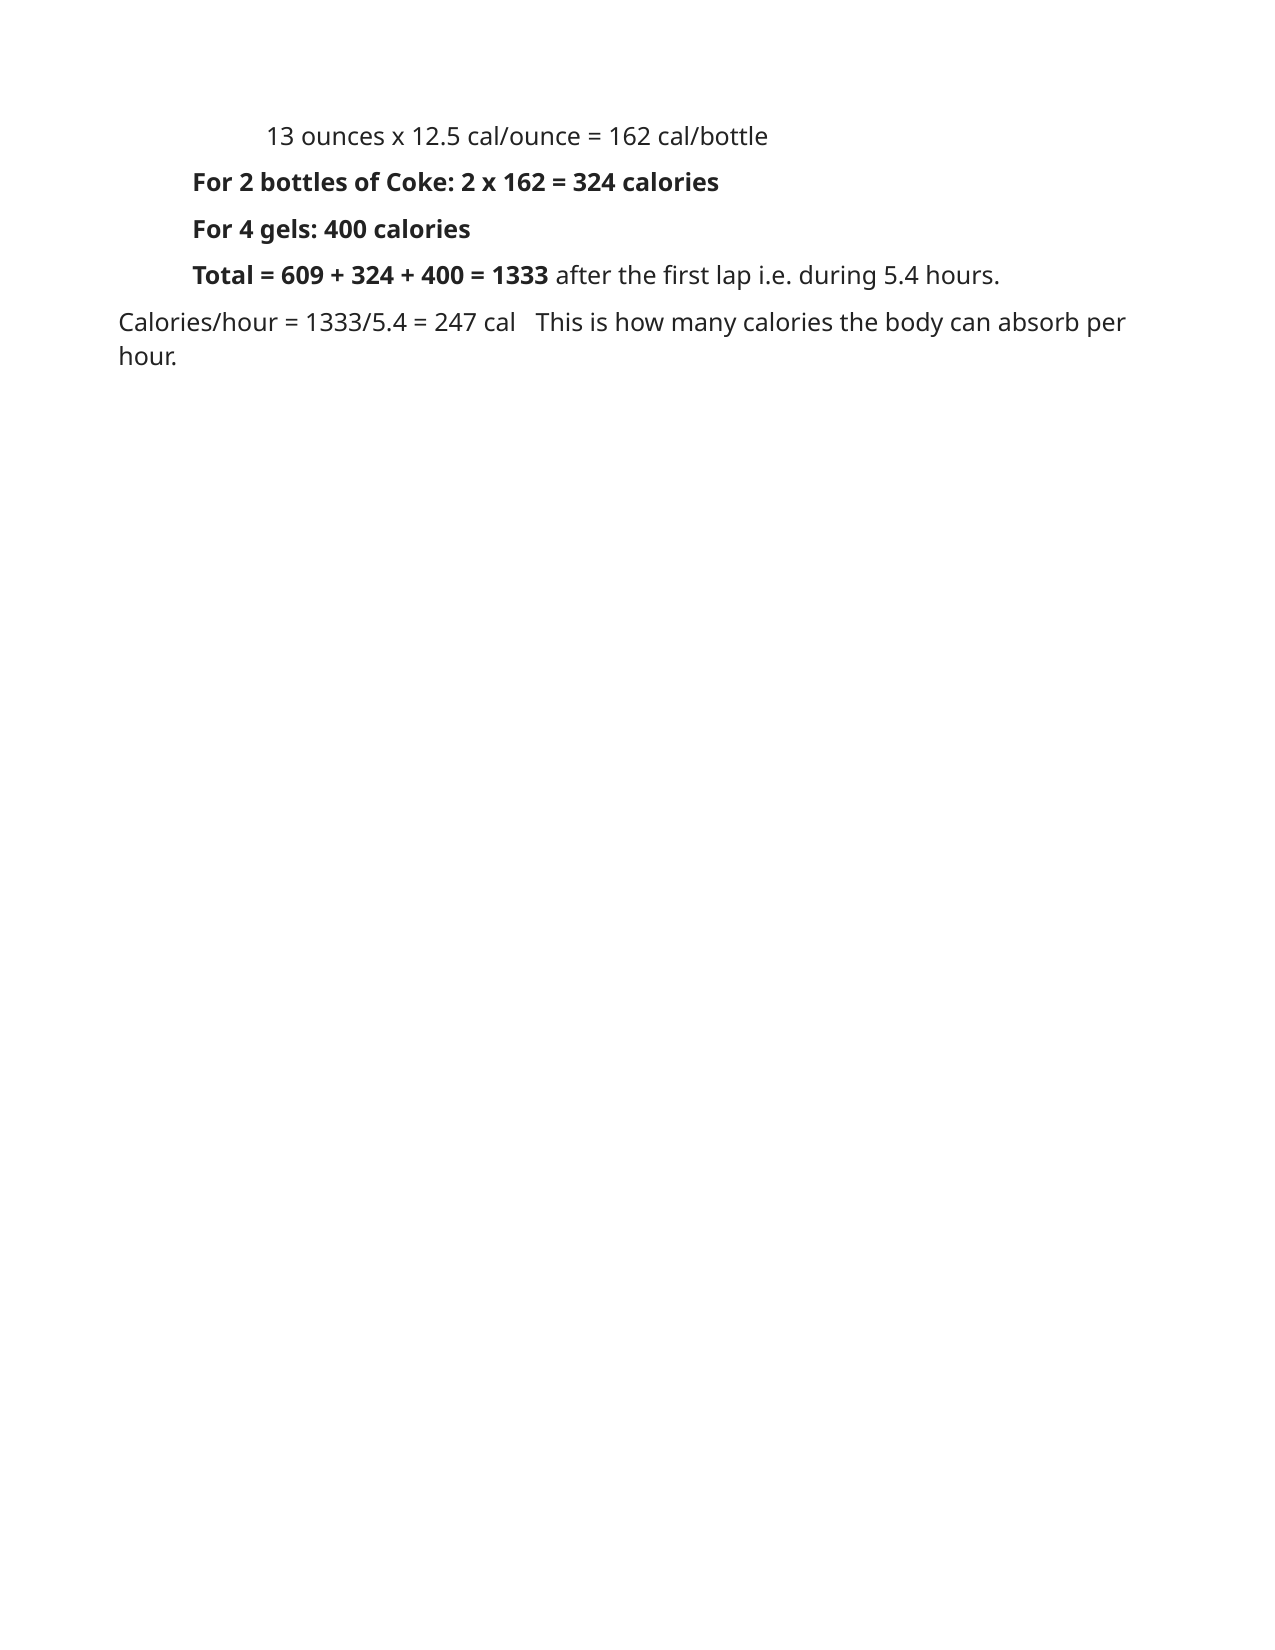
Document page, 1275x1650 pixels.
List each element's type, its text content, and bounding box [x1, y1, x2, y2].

text Calories/hour = 1333/5.4 = 247 cal This is how many calories the body can absorb per hour. [118, 304, 1157, 372]
text Total = 609 + 324 + 400 = 1333 after the first lap i.e. during 5.4 hours. [118, 258, 1157, 292]
text For 4 gels: 400 calories [118, 211, 1157, 245]
text For 2 bottles of Coke: 2 x 162 = 324 calories [118, 165, 1157, 199]
text 13 ounces x 12.5 cal/ounce = 162 cal/bottle [118, 118, 1157, 152]
